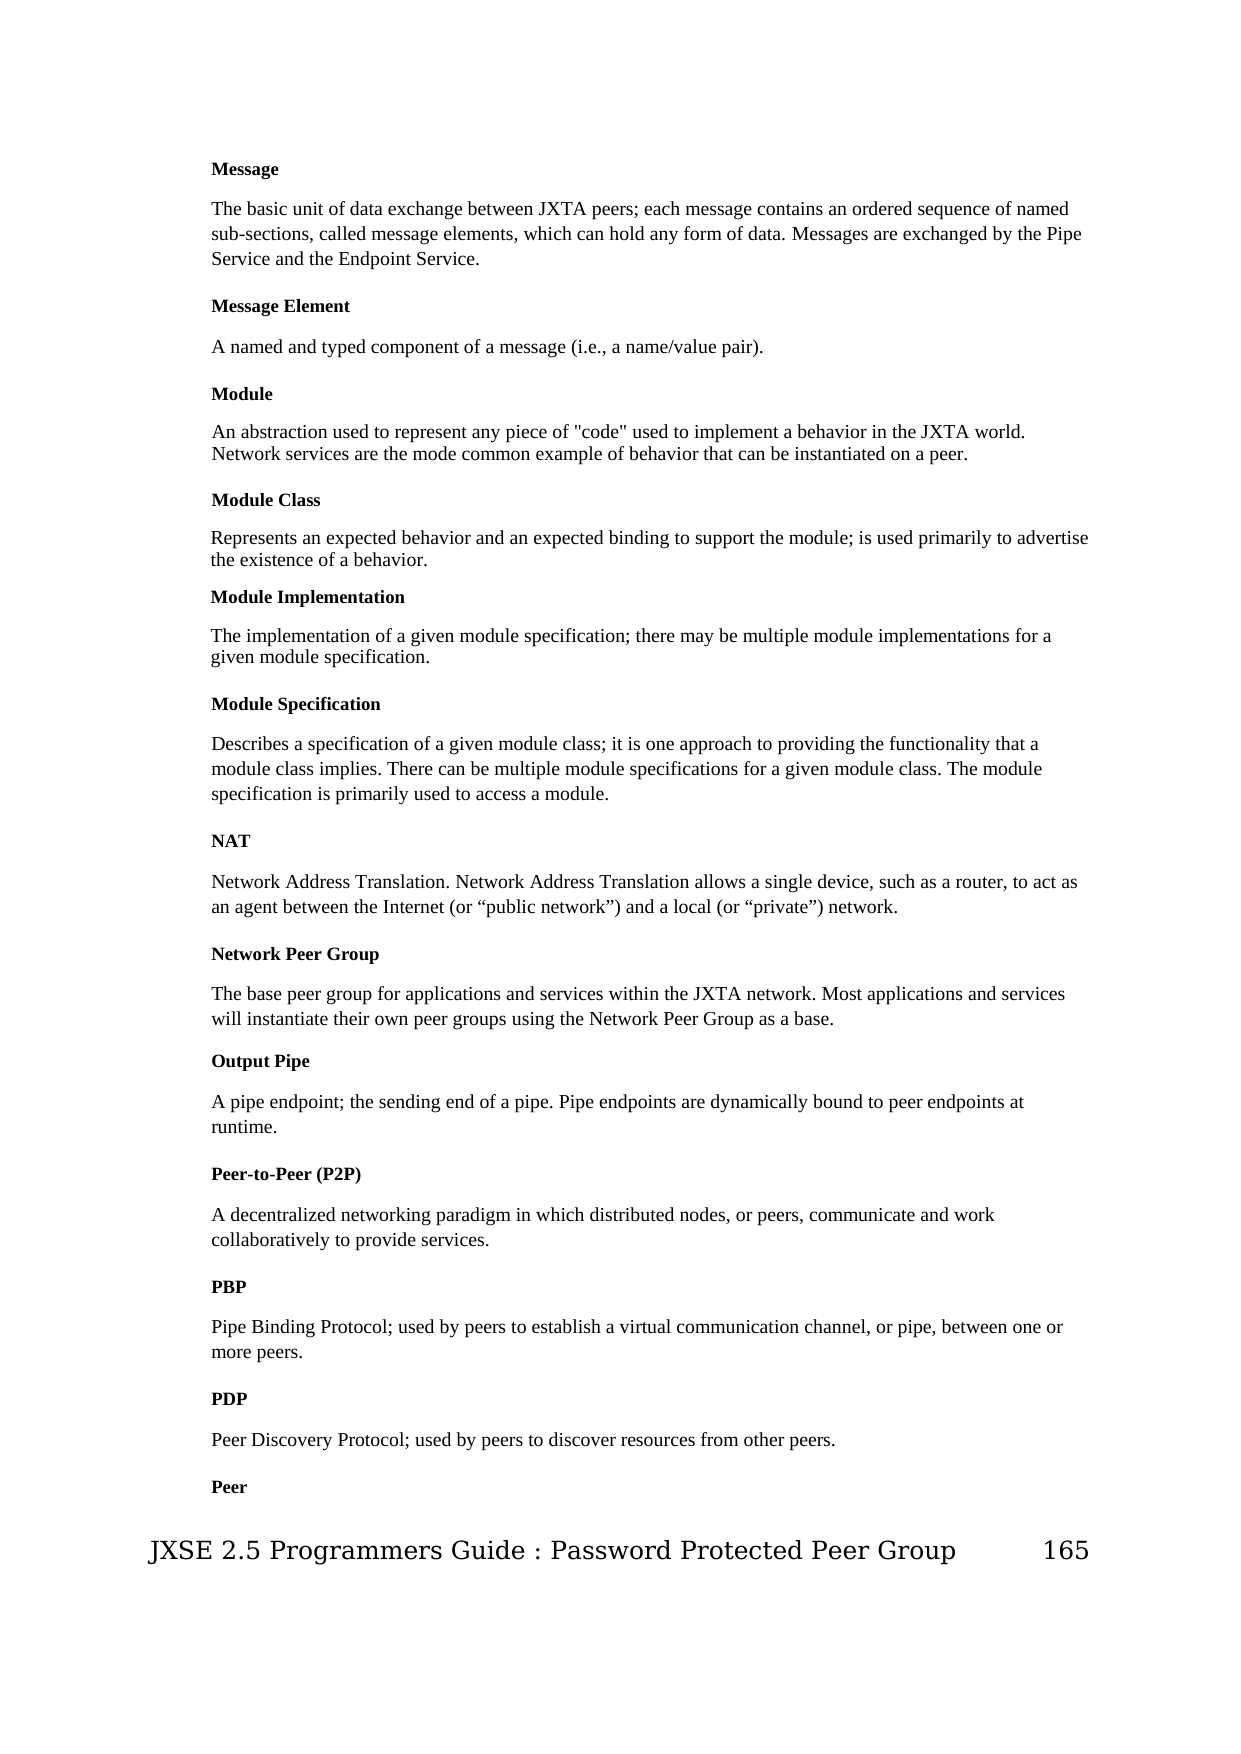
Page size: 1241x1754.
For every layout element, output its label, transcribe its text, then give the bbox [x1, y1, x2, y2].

text An abstraction used to represent any piece of "code" used to implement a behavior in the JXTA world. Network services are the mode common example of behavior that can be instantiated on a peer. [211, 421, 1090, 464]
text The base peer group for applications and services within the JXTA network. Most applications and services will instantiate their own peer groups using the Network Peer Group as a base. [211, 981, 1090, 1031]
text Pipe Binding Protocol; used by peers to establish a virtual communication channel, or pipe, between one or more peers. [211, 1314, 1090, 1364]
text The implementation of a given module specification; there may be multiple module implementations for a given module specification. [210, 624, 1090, 668]
text Describes a specification of a given module class; it is one approach to providing the functionality that a module class implies. There can be multiple module specifications for a given module class. The module specification is primarily used to access a module. [211, 731, 1090, 806]
text Message Element [211, 287, 1090, 317]
text Peer [211, 1468, 1090, 1497]
text A pipe endpoint; the sending end of a pipe. Pipe endpoints are dynamically bound to peer endpoints at runtime. [211, 1089, 1090, 1139]
text Module Class [211, 481, 1090, 510]
text NAT [211, 822, 1090, 851]
text Network Address Translation. Network Address Translation allows a single device, such as a router, to act as an agent between the Internet (or “public network”) and a local (or “private”) network. [211, 868, 1090, 918]
text PDP [211, 1381, 1090, 1410]
text A decentralized networking paradigm in which distributed nodes, or peers, communicate and work collaboratively to provide services. [211, 1201, 1090, 1251]
subtitle Output Pipe [211, 1047, 1090, 1072]
text Module [211, 375, 1090, 404]
text Peer-to-Peer (P2P) [211, 1156, 1090, 1185]
text Module Implementation [210, 587, 1090, 608]
text Represents an expected behavior and an expected binding to support the module; is used primarily to advertise the existence of a behavior. [210, 527, 1090, 570]
text The basic unit of data exchange between JXTA peers; each message contains an ordered sequence of named sub-sections, called message elements, which can hold any form of data. Messages are exchanged by the Pipe Service and the Endpoint Service. [211, 196, 1090, 271]
text Message [211, 150, 1090, 179]
text PBP [211, 1268, 1090, 1297]
text Peer Discovery Protocol; used by peers to discover resources from other peers. [211, 1426, 1090, 1451]
text A named and typed component of a message (i.e., a name/value pair). [211, 333, 1090, 358]
text Network Peer Group [211, 935, 1090, 964]
text Module Specification [211, 685, 1090, 714]
